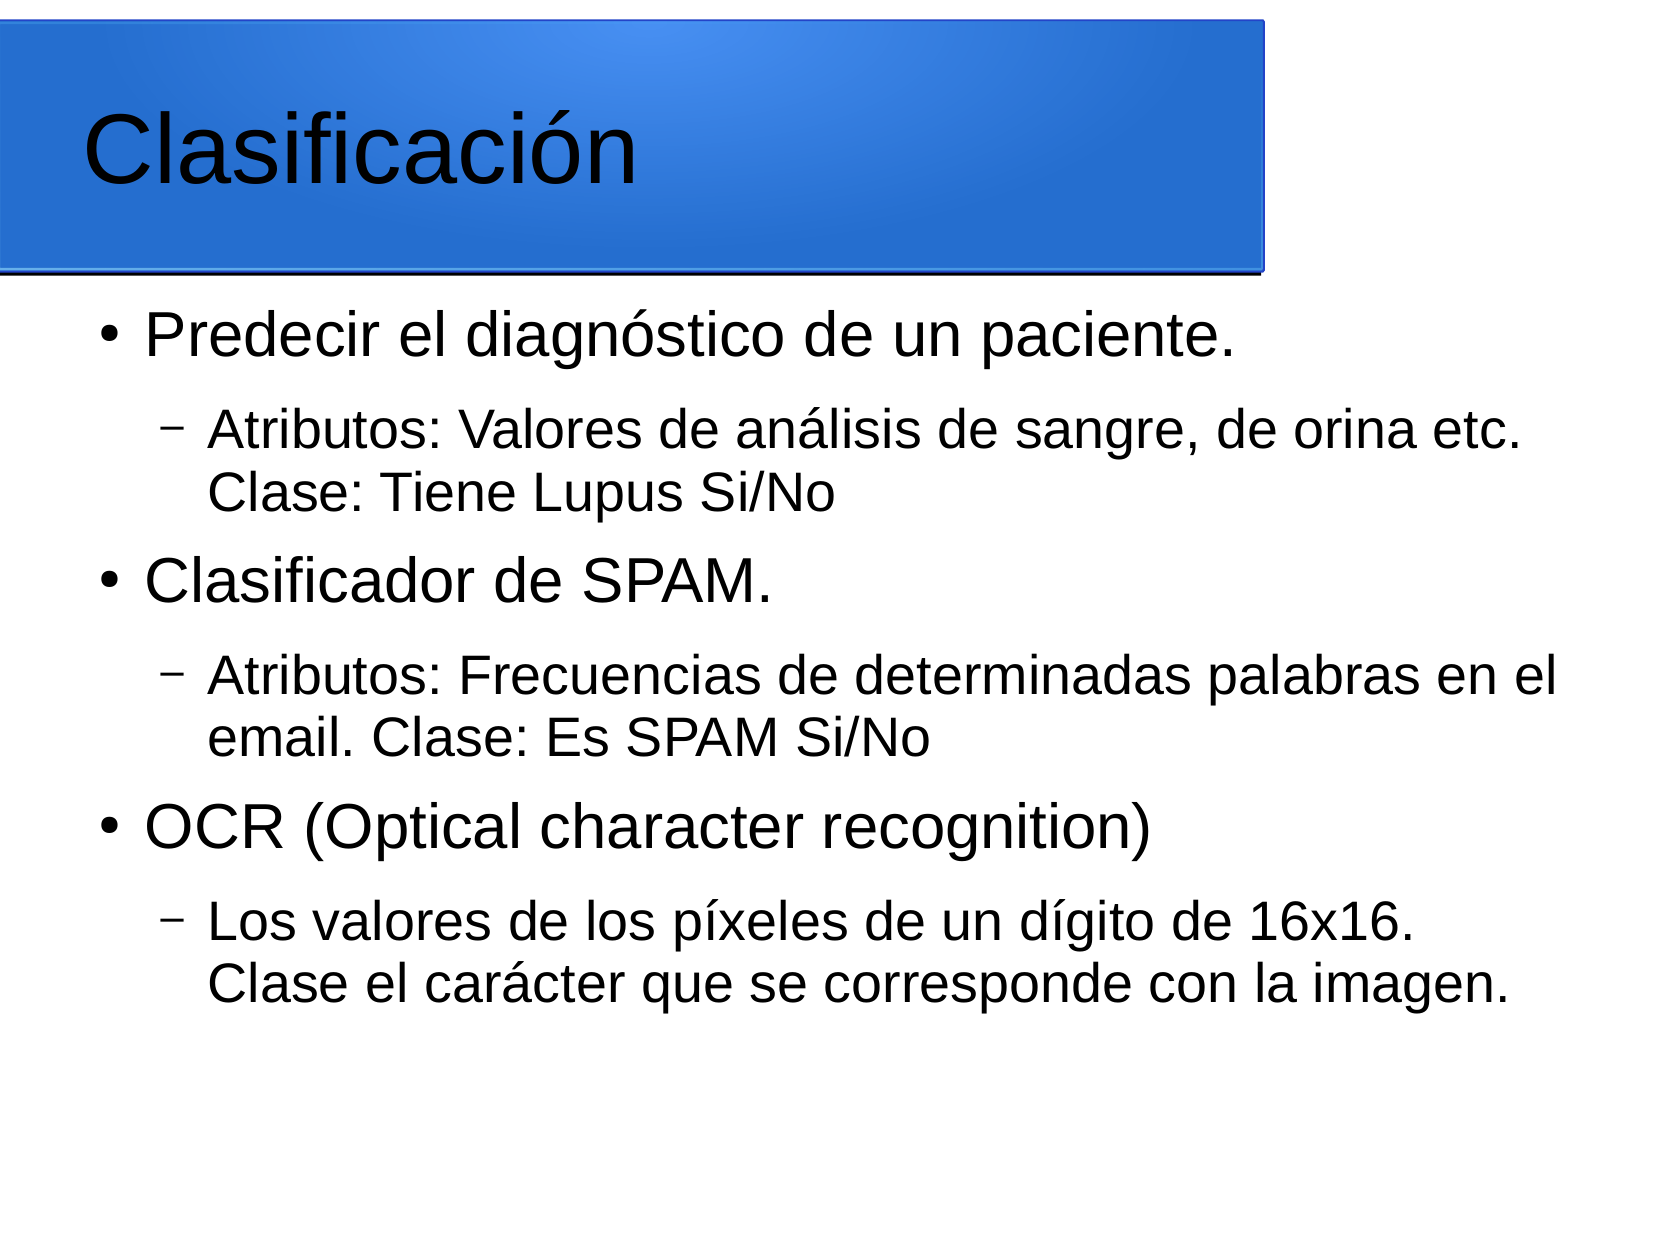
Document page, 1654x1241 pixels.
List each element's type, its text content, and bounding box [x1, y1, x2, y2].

list Predecir el diagnóstico de un paciente. Atributos: Valores de análisis de sangre, de orina etc. Clase: Tiene Lupus Si/No Clasificador de SPAM. Atributos: Frecuencias de determinadas palabras en el email. Clase: Es SPAM Si/No OCR (Optical character recognition) Los valores de los píxeles de un dígito de 16x16. Clase el carácter que se corresponde con la imagen. [82, 299, 1571, 1019]
title Clasificación [82, 47, 1235, 252]
